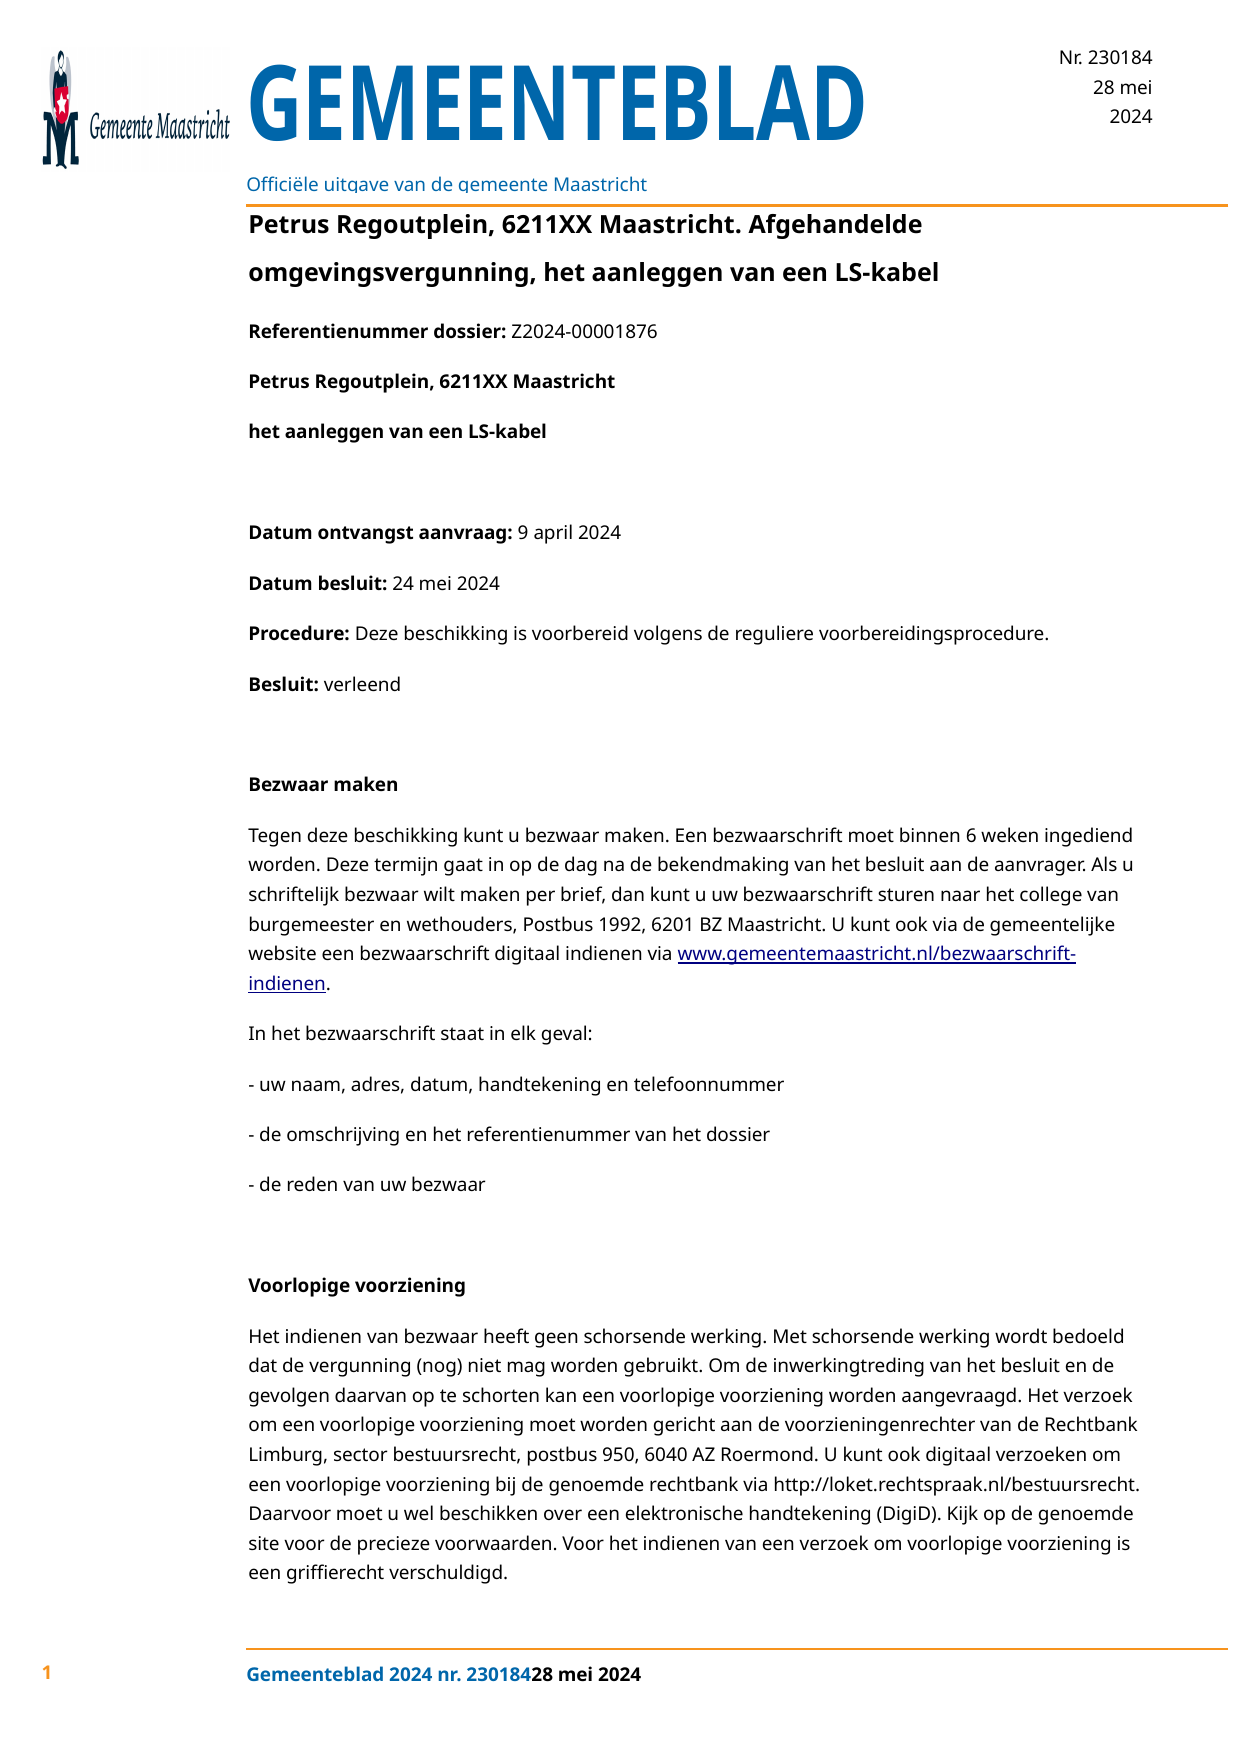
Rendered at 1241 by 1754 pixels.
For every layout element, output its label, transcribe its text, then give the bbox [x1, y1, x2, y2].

text - de omschrijving en het referentienummer van het dossier [248, 1121, 1152, 1147]
text Voorlopige voorziening [248, 1272, 1152, 1298]
picture [41, 47, 231, 172]
text Besluit: verleend [248, 671, 1152, 697]
text Petrus Regoutplein, 6211XX Maastricht [248, 368, 1152, 394]
text - de reden van uw bezwaar [248, 1172, 1152, 1197]
text het aanleggen van een LS-kabel [248, 419, 1152, 444]
text Bezwaar maken [248, 772, 1152, 797]
text Petrus Regoutplein, 6211XX Maastricht. Afgehandelde omgevingsvergunning, het aanleggen van een LS-kabel [248, 207, 1152, 288]
text Datum ontvangst aanvraag: 9 april 2024 [248, 519, 1152, 545]
text Datum besluit: 24 mei 2024 [248, 570, 1152, 596]
text - uw naam, adres, datum, handtekening en telefoonnummer [248, 1071, 1152, 1097]
text Procedure: Deze beschikking is voorbereid volgens de reguliere voorbereidingsprocedure. [248, 620, 1152, 646]
text Het indienen van bezwaar heeft geen schorsende werking. Met schorsende werking wordt bedoeld dat de vergunning (nog) niet mag worden gebruikt. Om de inwerkingtreding van het besluit en de gevolgen daarvan op te schorten kan een voorlopige voorziening worden aangevraagd. Het verzoek om een voorlopige voorziening moet worden gericht aan de voorzieningenrechter van de Rechtbank Limburg, sector bestuursrecht, postbus 950, 6040 AZ Roermond. U kunt ook digitaal verzoeken om een voorlopige voorziening bij de genoemde rechtbank via http://loket.rechtspraak.nl/bestuursrecht. Daarvoor moet u wel beschikken over een elektronische handtekening (DigiD). Kijk op de genoemde site voor de precieze voorwaarden. Voor het indienen van een verzoek om voorlopige voorziening is een griffierecht verschuldigd. [248, 1323, 1152, 1585]
text Referentienummer dossier: Z2024-00001876 [248, 318, 1152, 344]
text In het bezwaarschrift staat in elk geval: [248, 1020, 1152, 1046]
text Tegen deze beschikking kunt u bezwaar maken. Een bezwaarschrift moet binnen 6 weken ingediend worden. Deze termijn gaat in op de dag na de bekendmaking van het besluit aan de aanvrager. Als u schriftelijk bezwaar wilt maken per brief, dan kunt u uw bezwaarschrift sturen naar het college van burgemeester en wethouders, Postbus 1992, 6201 BZ Maastricht. U kunt ook via de gemeentelijke website een bezwaarschrift digitaal indienen via www.gemeentemaastricht.nl/bezwaarschrift-indienen. [248, 822, 1152, 996]
